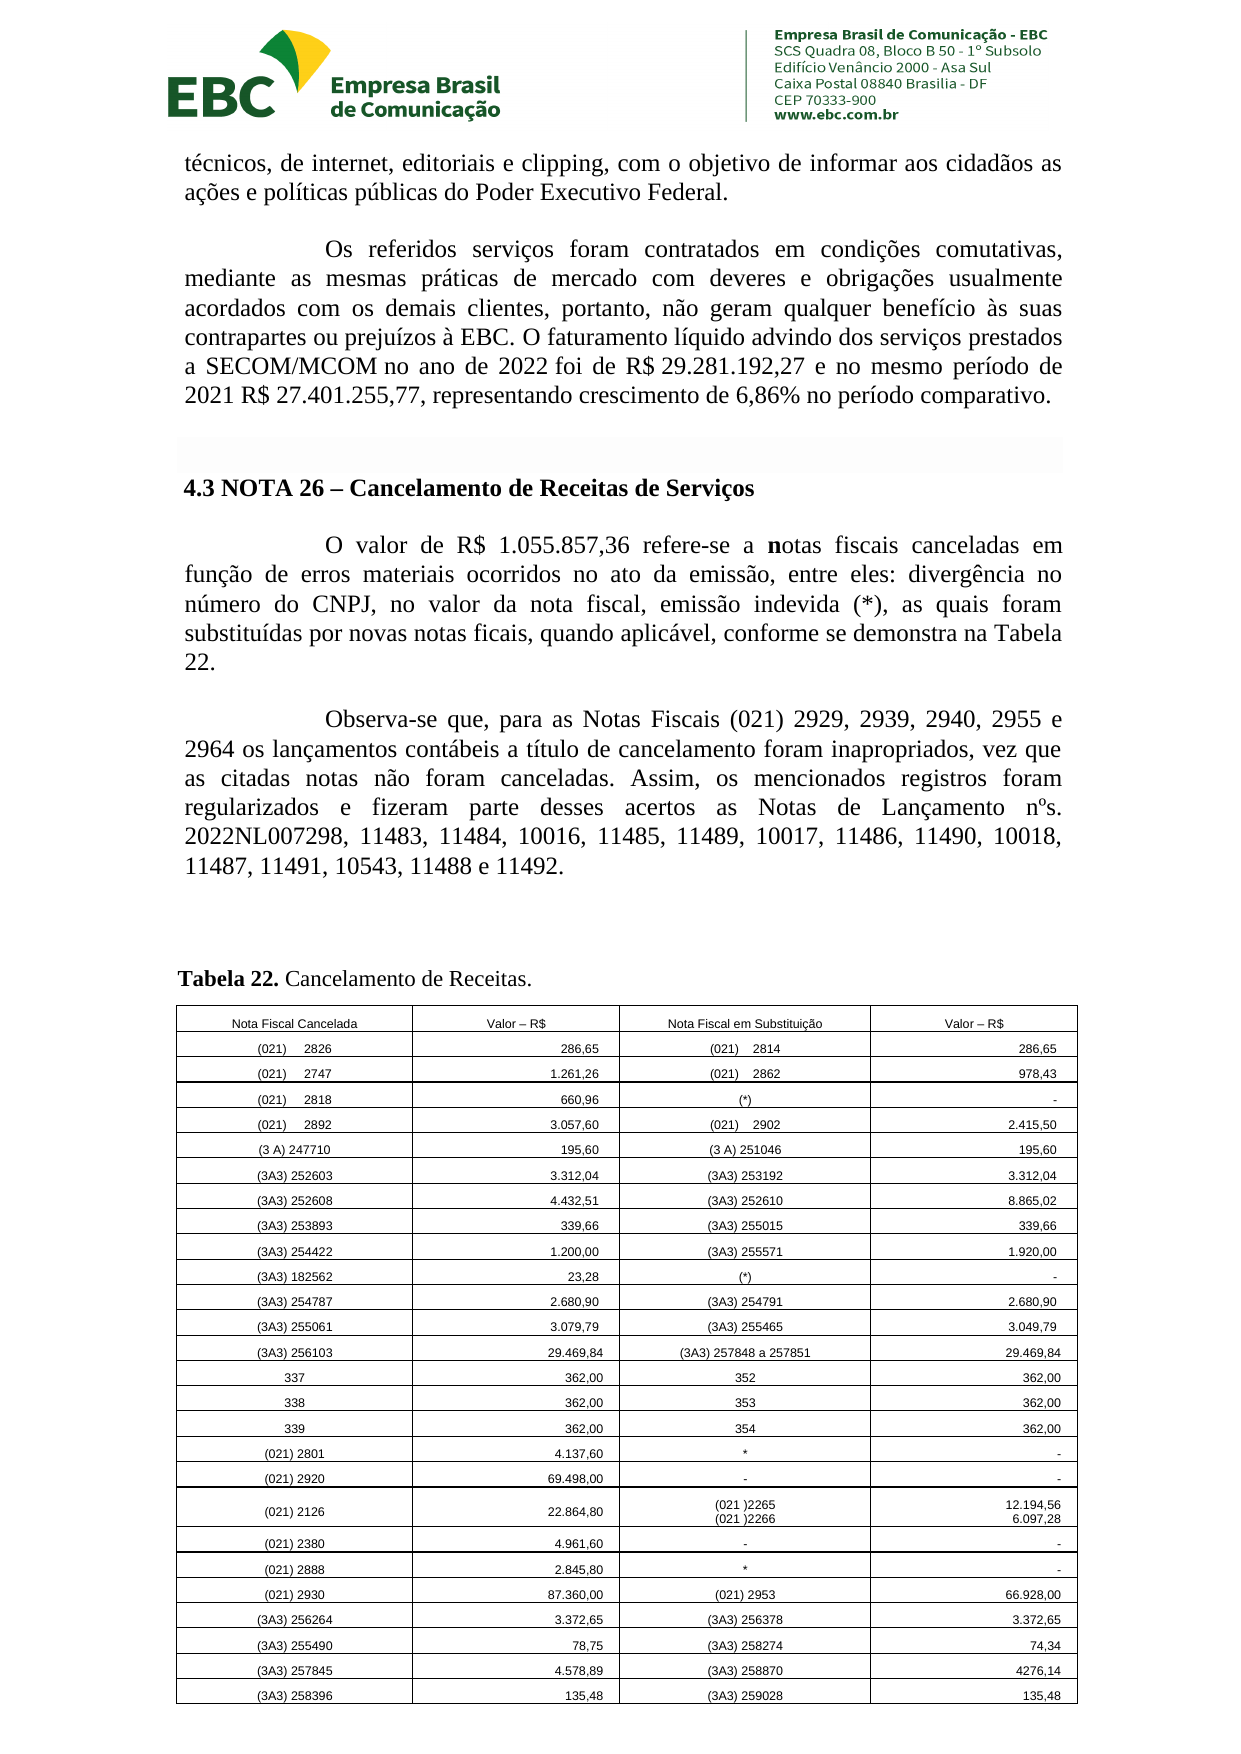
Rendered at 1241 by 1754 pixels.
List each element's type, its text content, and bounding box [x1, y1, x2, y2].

table_cell 4.961,60 [413, 1527, 619, 1551]
table_cell 1.261,26 [413, 1057, 619, 1081]
table_cell (021) 2953 [620, 1578, 870, 1602]
table_cell (3 A) 251046 [620, 1133, 870, 1157]
table_cell (021) 2801 [177, 1437, 412, 1461]
table_cell (*) [620, 1083, 870, 1107]
table_cell (021) 2380 [177, 1527, 412, 1551]
table_cell 4.432,51 [413, 1184, 619, 1208]
table_cell 339,66 [871, 1209, 1077, 1233]
table_cell (3A3) 256103 [177, 1336, 412, 1360]
table_cell - [871, 1462, 1077, 1486]
table_cell 29.469,84 [413, 1336, 619, 1360]
table_header Nota Fiscal Cancelada [177, 1006, 412, 1031]
table_cell (3A3) 252608 [177, 1184, 412, 1208]
table_cell 29.469,84 [871, 1336, 1077, 1360]
table_cell 4.137,60 [413, 1437, 619, 1461]
table_cell (3A3) 257848 a 257851 [620, 1336, 870, 1360]
table_cell 4276,14 [871, 1654, 1077, 1678]
table_cell 12.194,56 6.097,28 [871, 1488, 1077, 1526]
table_cell 74,34 [871, 1628, 1077, 1653]
table_cell - [871, 1437, 1077, 1461]
table_cell 8.865,02 [871, 1184, 1077, 1208]
table_cell 87.360,00 [413, 1578, 619, 1602]
table_cell 3.312,04 [871, 1158, 1077, 1183]
table_cell (3 A) 247710 [177, 1133, 412, 1157]
subtitle NOTA 26 – Cancelamento de Receitas de Serviços [183, 473, 1063, 502]
table_cell (021) 2930 [177, 1578, 412, 1602]
table_cell 339,66 [413, 1209, 619, 1233]
table_cell (3A3) 254422 [177, 1234, 412, 1258]
table_cell 4.578,89 [413, 1654, 619, 1678]
table_cell 339 [177, 1411, 412, 1436]
table_cell (3A3) 254787 [177, 1285, 412, 1309]
table_cell - [620, 1462, 870, 1486]
table_cell (021) 2818 [177, 1083, 412, 1107]
table_cell 353 [620, 1386, 870, 1410]
table_cell 195,60 [413, 1133, 619, 1157]
text Os referidos serviços foram contratados em condições comutativas, mediante as mesmas práticas de mercado com deveres e obrigações usualmente acordados com os demais clientes, portanto, não geram qualquer benefício às suas contrapartes ou prejuízos à EBC. O faturamento líquido advindo dos serviços prestados a SECOM/MCOM no ano de 2022 foi de R$ 29.281.192,27 e no mesmo período de 2021 R$ 27.401.255,77, representando crescimento de 6,86% no período comparativo. [184, 234, 1063, 409]
table_cell 1.200,00 [413, 1234, 619, 1258]
table_cell 338 [177, 1386, 412, 1410]
table_cell (3A3) 252610 [620, 1184, 870, 1208]
table_cell 69.498,00 [413, 1462, 619, 1486]
table_cell 3.079,79 [413, 1310, 619, 1334]
table_cell 3.057,60 [413, 1108, 619, 1132]
table_cell (3A3) 259028 [620, 1679, 870, 1703]
table_cell (3A3) 255571 [620, 1234, 870, 1258]
table_cell 362,00 [871, 1386, 1077, 1410]
table_cell (3A3) 255465 [620, 1310, 870, 1334]
table_cell 135,48 [871, 1679, 1077, 1703]
table_cell (3A3) 255015 [620, 1209, 870, 1233]
table_cell (3A3) 253893 [177, 1209, 412, 1233]
table_cell - [871, 1260, 1077, 1284]
table_cell (3A3) 258274 [620, 1628, 870, 1653]
table_cell (021) 2892 [177, 1108, 412, 1132]
table_cell 22.864,80 [413, 1488, 619, 1526]
table_header Nota Fiscal em Substituição [620, 1006, 870, 1031]
table_cell 3.372,65 [413, 1603, 619, 1627]
table_cell 135,48 [413, 1679, 619, 1703]
table_cell 354 [620, 1411, 870, 1436]
table_cell * [620, 1437, 870, 1461]
table_cell * [620, 1553, 870, 1577]
table_cell (3A3) 182562 [177, 1260, 412, 1284]
table_cell (*) [620, 1260, 870, 1284]
table_cell (3A3) 255490 [177, 1628, 412, 1653]
table_cell 352 [620, 1361, 870, 1385]
table_cell - [871, 1527, 1077, 1551]
table_cell (021) 2814 [620, 1032, 870, 1056]
table_cell (021) 2920 [177, 1462, 412, 1486]
table_cell (3A3) 253192 [620, 1158, 870, 1183]
table_cell 362,00 [871, 1361, 1077, 1385]
table_cell (021) 2747 [177, 1057, 412, 1081]
table_cell 2.845,80 [413, 1553, 619, 1577]
table_cell 362,00 [413, 1411, 619, 1436]
table_cell 286,65 [871, 1032, 1077, 1056]
table_cell (3A3) 256264 [177, 1603, 412, 1627]
table_cell 3.312,04 [413, 1158, 619, 1183]
table_cell 23,28 [413, 1260, 619, 1284]
table_cell (021) 2126 [177, 1488, 412, 1526]
table_cell - [620, 1527, 870, 1551]
table_cell (021) 2826 [177, 1032, 412, 1056]
table_cell 660,96 [413, 1083, 619, 1107]
table_header Valor – R$ [871, 1006, 1077, 1031]
text técnicos, de internet, editoriais e clipping, com o objetivo de informar aos cidadãos as ações e políticas públicas do Poder Executivo Federal. [184, 148, 1063, 206]
table_cell 2.680,90 [871, 1285, 1077, 1309]
table_cell (021 )2265 (021 )2266 [620, 1488, 870, 1526]
table_cell (3A3) 258396 [177, 1679, 412, 1703]
table_cell 195,60 [871, 1133, 1077, 1157]
table_cell 362,00 [413, 1386, 619, 1410]
table_cell 362,00 [413, 1361, 619, 1385]
table_cell - [871, 1083, 1077, 1107]
table_cell 362,00 [871, 1411, 1077, 1436]
table_cell 286,65 [413, 1032, 619, 1056]
table_cell 337 [177, 1361, 412, 1385]
text Tabela 22. Cancelamento de Receitas. [177, 965, 1063, 991]
table_cell 3.372,65 [871, 1603, 1077, 1627]
table_cell (3A3) 255061 [177, 1310, 412, 1334]
table_cell (3A3) 256378 [620, 1603, 870, 1627]
table_cell (3A3) 252603 [177, 1158, 412, 1183]
table_cell 3.049,79 [871, 1310, 1077, 1334]
table_cell 978,43 [871, 1057, 1077, 1081]
table_cell (021) 2862 [620, 1057, 870, 1081]
text O valor de R$ 1.055.857,36 refere-se a notas fiscais canceladas em função de erros materiais ocorridos no ato da emissão, entre eles: divergência no número do CNPJ, no valor da nota fiscal, emissão indevida (*), as quais foram substituídas por novas notas ficais, quando aplicável, conforme se demonstra na Tabela 22. [184, 530, 1063, 676]
table_cell - [871, 1553, 1077, 1577]
table_cell 2.415,50 [871, 1108, 1077, 1132]
table_header Valor – R$ [413, 1006, 619, 1031]
table_cell 1.920,00 [871, 1234, 1077, 1258]
table_cell (3A3) 258870 [620, 1654, 870, 1678]
table_cell 78,75 [413, 1628, 619, 1653]
table_cell 2.680,90 [413, 1285, 619, 1309]
table_cell (3A3) 257845 [177, 1654, 412, 1678]
text Observa-se que, para as Notas Fiscais (021) 2929, 2939, 2940, 2955 e 2964 os lançamentos contábeis a título de cancelamento foram inapropriados, vez que as citadas notas não foram canceladas. Assim, os mencionados registros foram regularizados e fizeram parte desses acertos as Notas de Lançamento nºs. 2022NL007298, 11483, 11484, 10016, 11485, 11489, 10017, 11486, 11490, 10018, 11487, 11491, 10543, 11488 e 11492. [184, 704, 1063, 879]
table_cell (021) 2888 [177, 1553, 412, 1577]
table_cell (3A3) 254791 [620, 1285, 870, 1309]
table_cell (021) 2902 [620, 1108, 870, 1132]
table_cell 66.928,00 [871, 1578, 1077, 1602]
